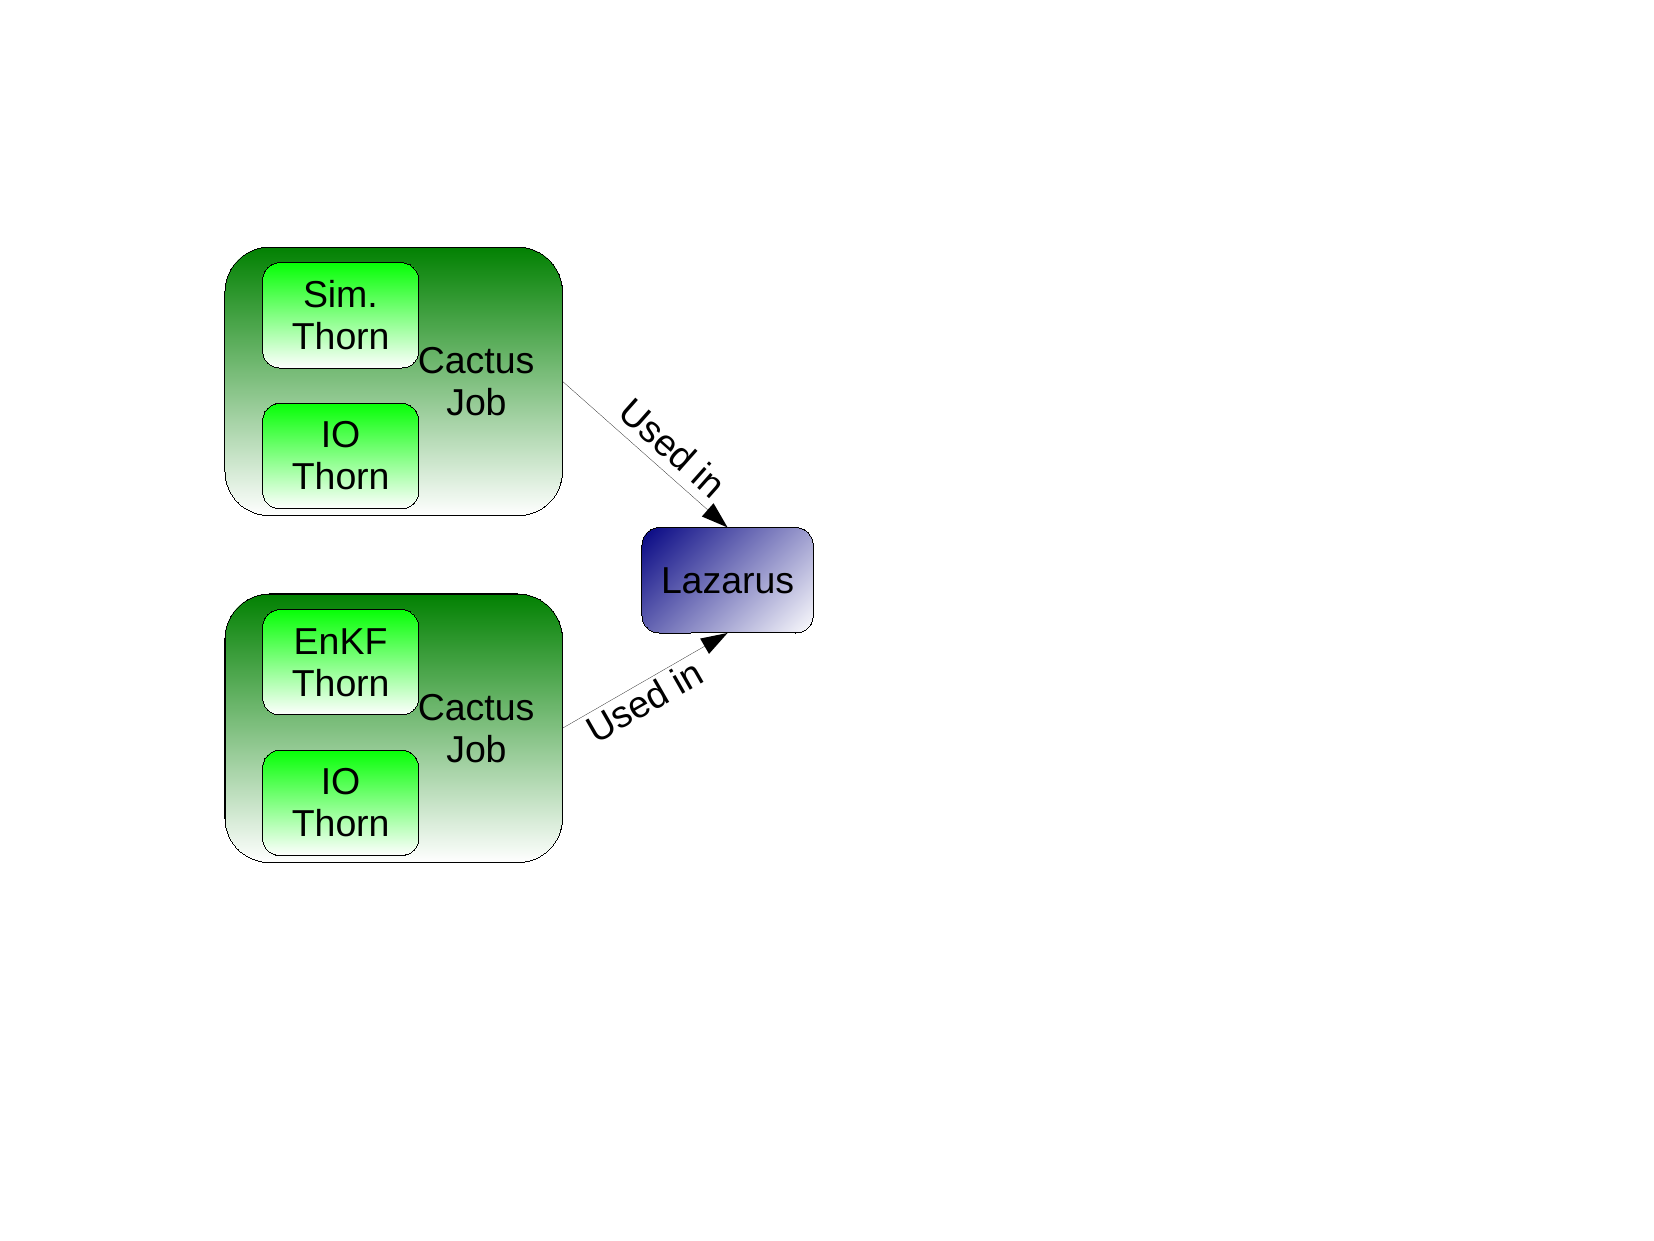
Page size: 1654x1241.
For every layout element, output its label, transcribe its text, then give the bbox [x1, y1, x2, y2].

text_box EnKF Thorn [262, 609, 419, 715]
text_box IO Thorn [262, 750, 419, 856]
text_box IO Thorn [262, 403, 419, 509]
text_box Used in [595, 375, 751, 522]
text_box Cactus Job [224, 247, 563, 516]
text_box Sim. Thorn [262, 262, 419, 369]
text_box Lazarus [641, 527, 814, 634]
text_box Used in [562, 637, 727, 765]
text_box Cactus Job [224, 593, 563, 863]
